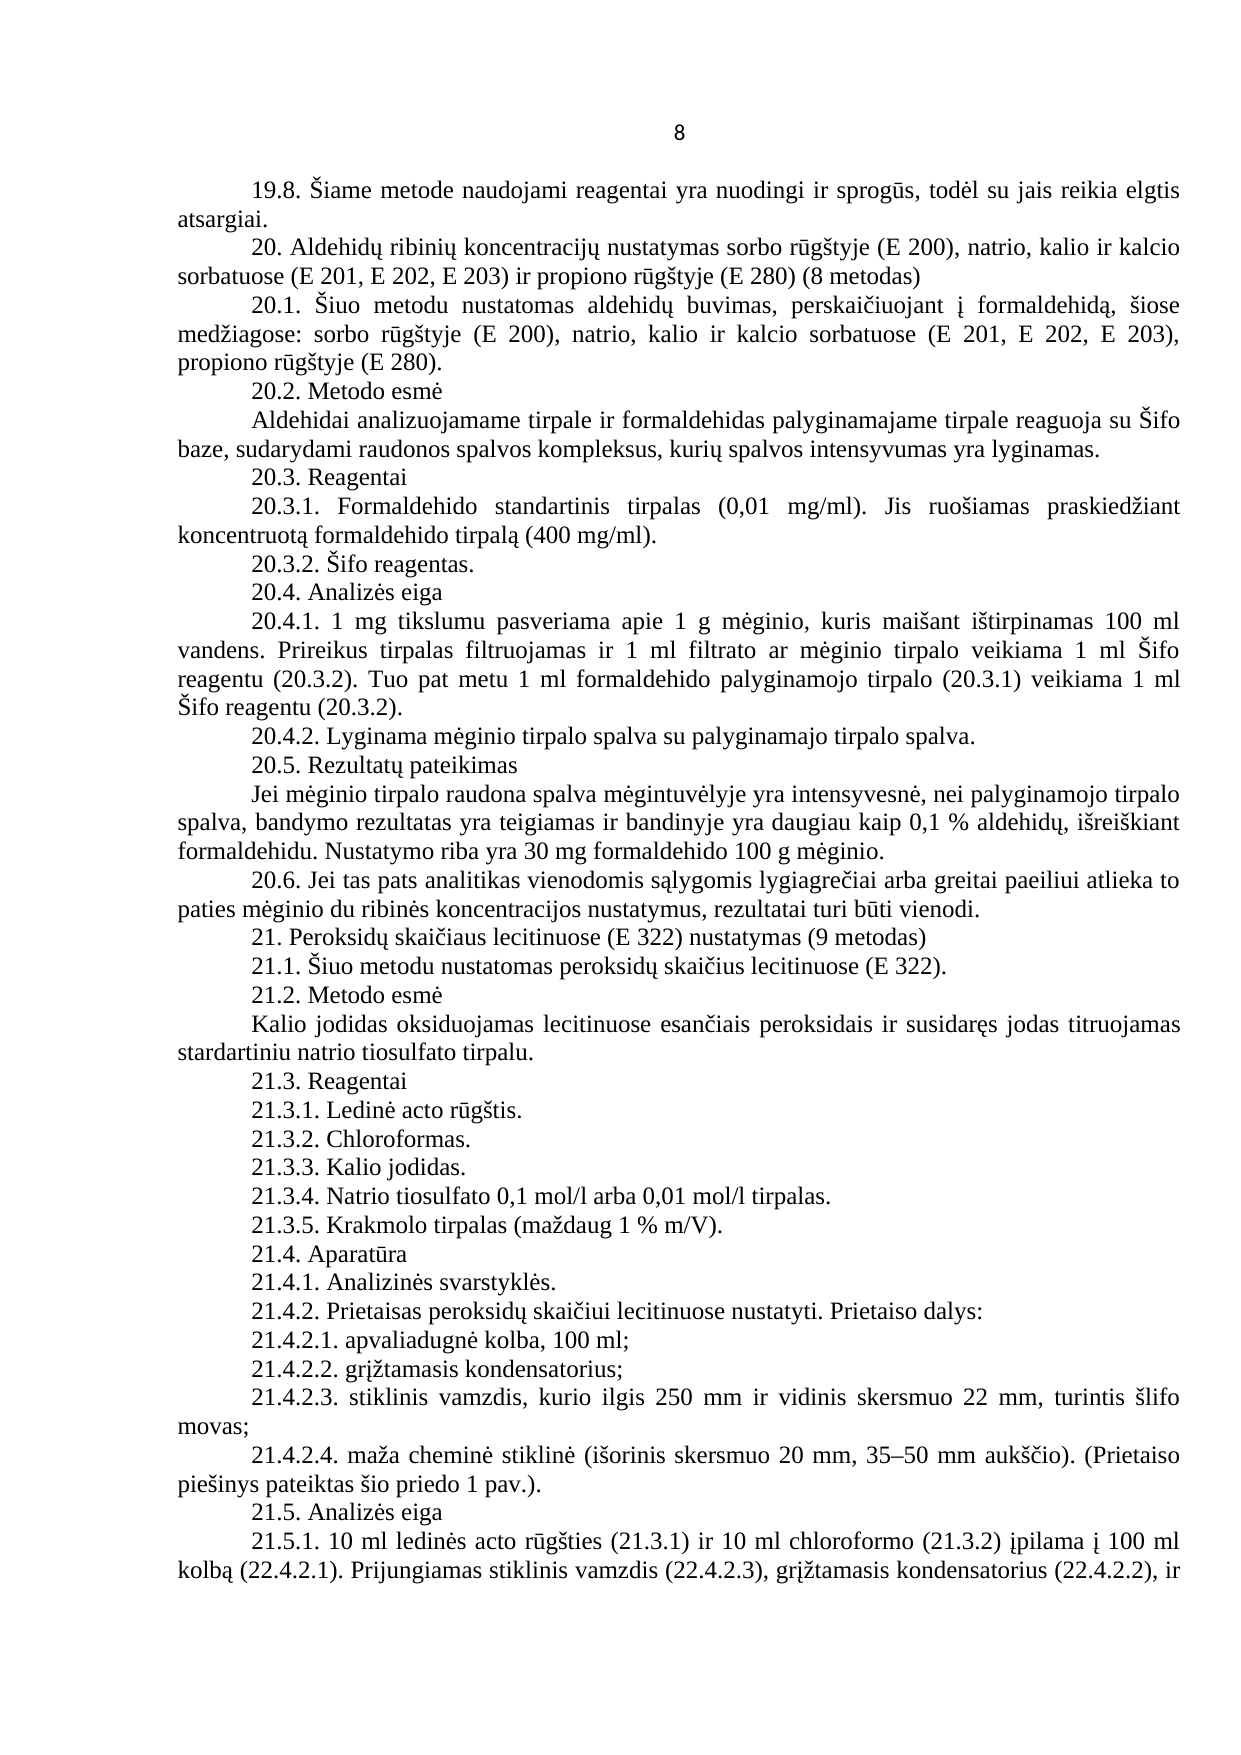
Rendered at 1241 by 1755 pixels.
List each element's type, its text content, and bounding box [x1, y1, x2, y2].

text 21.3. Reagentai [177, 1066, 1181, 1095]
text Kalio jodidas oksiduojamas lecitinuose esančiais peroksidais ir susidaręs jodas titruojamas stardartiniu natrio tiosulfato tirpalu. [177, 1009, 1181, 1066]
text 21.4.2.2. grįžtamasis kondensatorius; [177, 1354, 1181, 1382]
text 20.4.2. Lyginama mėginio tirpalo spalva su palyginamajo tirpalo spalva. [177, 721, 1181, 750]
text 20.4.1. 1 mg tikslumu pasveriama apie 1 g mėginio, kuris maišant ištirpinamas 100 ml vandens. Prireikus tirpalas filtruojamas ir 1 ml filtrato ar mėginio tirpalo veikiama 1 ml Šifo reagentu (20.3.2). Tuo pat metu 1 ml formaldehido palyginamojo tirpalo (20.3.1) veikiama 1 ml Šifo reagentu (20.3.2). [177, 606, 1181, 721]
text 21.5. Analizės eiga [177, 1497, 1181, 1526]
text 20.2. Metodo esmė [177, 376, 1181, 405]
text 20. Aldehidų ribinių koncentracijų nustatymas sorbo rūgštyje (E 200), natrio, kalio ir kalcio sorbatuose (E 201, E 202, E 203) ir propiono rūgštyje (E 280) (8 metodas) [177, 232, 1181, 290]
text 19.8. Šiame metode naudojami reagentai yra nuodingi ir sprogūs, todėl su jais reikia elgtis atsargiai. [177, 175, 1181, 232]
text 21.1. Šiuo metodu nustatomas peroksidų skaičius lecitinuose (E 322). [177, 951, 1181, 980]
text 20.6. Jei tas pats analitikas vienodomis sąlygomis lygiagrečiai arba greitai paeiliui atlieka to paties mėginio du ribinės koncentracijos nustatymus, rezultatai turi būti vienodi. [177, 865, 1181, 922]
text 21.4.2.3. stiklinis vamzdis, kurio ilgis 250 mm ir vidinis skersmuo 22 mm, turintis šlifo movas; [177, 1382, 1181, 1440]
text 20.5. Rezultatų pateikimas [177, 750, 1181, 779]
text Jei mėginio tirpalo raudona spalva mėgintuvėlyje yra intensyvesnė, nei palyginamojo tirpalo spalva, bandymo rezultatas yra teigiamas ir bandinyje yra daugiau kaip 0,1 % aldehidų, išreiškiant formaldehidu. Nustatymo riba yra 30 mg formaldehido 100 g mėginio. [177, 779, 1181, 865]
text 20.4. Analizės eiga [177, 577, 1181, 606]
text 20.3. Reagentai [177, 462, 1181, 491]
text 21.4.2.1. apvaliadugnė kolba, 100 ml; [177, 1325, 1181, 1354]
text 20.3.1. Formaldehido standartinis tirpalas (0,01 mg/ml). Jis ruošiamas praskiedžiant koncentruotą formaldehido tirpalą (400 mg/ml). [177, 491, 1181, 549]
text 21.3.2. Chloroformas. [177, 1124, 1181, 1152]
text 21.3.4. Natrio tiosulfato 0,1 mol/l arba 0,01 mol/l tirpalas. [177, 1181, 1181, 1210]
text 21.4. Aparatūra [177, 1239, 1181, 1267]
text 21.3.3. Kalio jodidas. [177, 1152, 1181, 1181]
text 21.5.1. 10 ml ledinės acto rūgšties (21.3.1) ir 10 ml chloroformo (21.3.2) įpilama į 100 ml kolbą (22.4.2.1). Prijungiamas stiklinis vamzdis (22.4.2.3), grįžtamasis kondensatorius (22.4.2.2), ir [177, 1526, 1181, 1584]
text 20.3.2. Šifo reagentas. [177, 549, 1181, 577]
text 21.3.5. Krakmolo tirpalas (maždaug 1 % m/V). [177, 1210, 1181, 1239]
text 21. Peroksidų skaičiaus lecitinuose (E 322) nustatymas (9 metodas) [177, 922, 1181, 951]
text Aldehidai analizuojamame tirpale ir formaldehidas palyginamajame tirpale reaguoja su Šifo baze, sudarydami raudonos spalvos kompleksus, kurių spalvos intensyvumas yra lyginamas. [177, 405, 1181, 462]
text 21.3.1. Ledinė acto rūgštis. [177, 1095, 1181, 1124]
text 21.4.2.4. maža cheminė stiklinė (išorinis skersmuo 20 mm, 35–50 mm aukščio). (Prietaiso piešinys pateiktas šio priedo 1 pav.). [177, 1440, 1181, 1497]
text 20.1. Šiuo metodu nustatomas aldehidų buvimas, perskaičiuojant į formaldehidą, šiose medžiagose: sorbo rūgštyje (E 200), natrio, kalio ir kalcio sorbatuose (E 201, E 202, E 203), propiono rūgštyje (E 280). [177, 290, 1181, 376]
text 21.4.1. Analizinės svarstyklės. [177, 1267, 1181, 1296]
text 21.2. Metodo esmė [177, 980, 1181, 1009]
text 21.4.2. Prietaisas peroksidų skaičiui lecitinuose nustatyti. Prietaiso dalys: [177, 1296, 1181, 1325]
